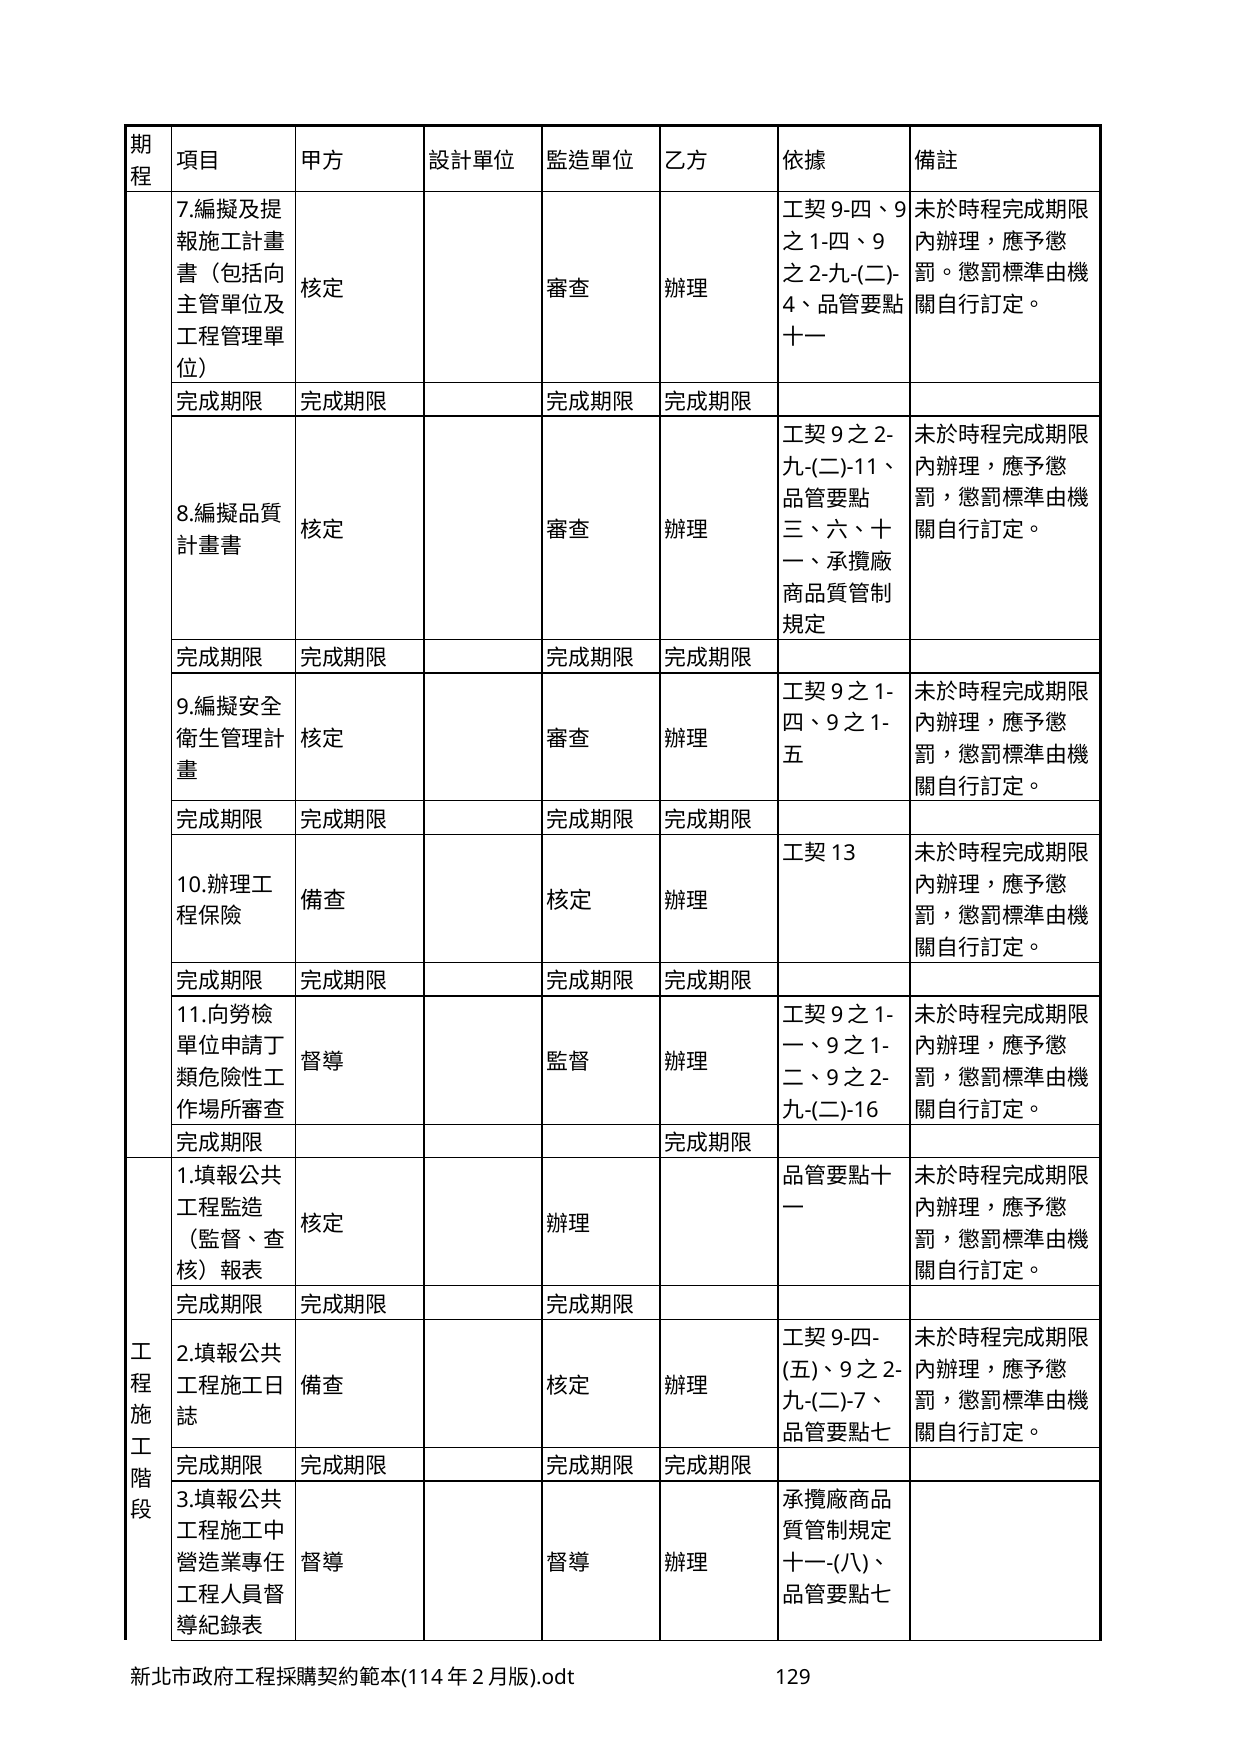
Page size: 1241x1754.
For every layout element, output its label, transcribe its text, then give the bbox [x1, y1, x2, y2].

table_cell 完成期限 [172, 1448, 295, 1480]
table_cell 完成期限 [296, 640, 423, 672]
table_cell [296, 1125, 423, 1157]
table_cell [425, 383, 541, 415]
table_cell [779, 1448, 909, 1480]
table_cell [425, 1125, 541, 1157]
table_cell [425, 674, 541, 800]
table_cell [911, 1286, 1099, 1318]
table_cell 完成期限 [661, 1448, 777, 1480]
table_cell [425, 997, 541, 1124]
table_cell 未於時程完成期限內辦理，應予懲罰，懲罰標準由機關自行訂定。 [911, 674, 1099, 800]
table_header 備註 [911, 127, 1099, 191]
table_cell 完成期限 [543, 383, 659, 415]
table_cell [911, 963, 1099, 995]
table_cell 完成期限 [172, 1125, 295, 1157]
table_cell 完成期限 [543, 1448, 659, 1480]
table_cell 品管要點十一 [779, 1158, 909, 1285]
table_cell [425, 640, 541, 672]
table_cell 完成期限 [543, 1286, 659, 1318]
table_cell 核定 [296, 417, 423, 639]
table_cell [425, 801, 541, 833]
table_cell 備查 [296, 835, 423, 962]
table_cell 未於時程完成期限內辦理，應予懲罰，懲罰標準由機關自行訂定。 [911, 417, 1099, 639]
table_cell [911, 1448, 1099, 1480]
table_cell 完成期限 [296, 963, 423, 995]
table_cell 審查 [543, 417, 659, 639]
table_cell [779, 801, 909, 833]
table_header 項目 [172, 127, 295, 191]
table_cell [661, 1286, 777, 1318]
table_cell [425, 1448, 541, 1480]
table_cell 審查 [543, 192, 659, 382]
table_cell 承攬廠商品質管制規定十一-(八)、品管要點七 [779, 1482, 909, 1640]
table_cell 10.辦理工程保險 [172, 835, 295, 962]
table_cell 監督 [543, 997, 659, 1124]
table_cell 完成期限 [172, 801, 295, 833]
table_cell [911, 1125, 1099, 1157]
table_cell 1.填報公共工程監造（監督、查核）報表 [172, 1158, 295, 1285]
table_cell 2.填報公共工程施工日誌 [172, 1320, 295, 1447]
table_cell [911, 1482, 1099, 1640]
table_cell [911, 640, 1099, 672]
table_cell 完成期限 [661, 1125, 777, 1157]
table_cell 完成期限 [661, 640, 777, 672]
table_cell 工契9-四-(五)、9之2-九-(二)-7、品管要點七 [779, 1320, 909, 1447]
table_cell 辦理 [661, 997, 777, 1124]
table_cell 11.向勞檢單位申請丁類危險性工作場所審查 [172, 997, 295, 1124]
table_cell 完成期限 [543, 963, 659, 995]
table_cell 3.填報公共工程施工中營造業專任工程人員督導紀錄表 [172, 1482, 295, 1640]
table_cell [425, 963, 541, 995]
table_cell [911, 383, 1099, 415]
table_cell 辦理 [543, 1158, 659, 1285]
table_cell 完成期限 [172, 640, 295, 672]
table_cell 督導 [543, 1482, 659, 1640]
table_cell 督導 [296, 1482, 423, 1640]
table_cell 完成期限 [296, 1286, 423, 1318]
table_cell 完成期限 [172, 383, 295, 415]
table_cell 工契9之1-四、9之1-五 [779, 674, 909, 800]
table_cell 核定 [543, 1320, 659, 1447]
table_cell [425, 192, 541, 382]
table_cell 9.編擬安全衛生管理計畫 [172, 674, 295, 800]
table_cell [425, 835, 541, 962]
table_header 期程 [127, 127, 171, 191]
table_cell [661, 1158, 777, 1285]
table_cell 未於時程完成期限內辦理，應予懲罰，懲罰標準由機關自行訂定。 [911, 997, 1099, 1124]
table_cell 完成期限 [661, 383, 777, 415]
table_cell 辦理 [661, 192, 777, 382]
table_cell 辦理 [661, 835, 777, 962]
table_cell [425, 1158, 541, 1285]
table_cell 工契9之1-一、9之1-二、9之2-九-(二)-16 [779, 997, 909, 1124]
table_cell 完成期限 [543, 801, 659, 833]
table_cell 辦理 [661, 1320, 777, 1447]
table_cell 審查 [543, 674, 659, 800]
table_cell 工 程施工階段 [127, 1158, 171, 1640]
table_header 甲方 [296, 127, 423, 191]
table_cell 工契9-四、9之1-四、9之2-九-(二)-4、品管要點十一 [779, 192, 909, 382]
table_cell 工契13 [779, 835, 909, 962]
table_cell 核定 [296, 192, 423, 382]
table_cell [425, 1320, 541, 1447]
table_cell [543, 1125, 659, 1157]
table_cell 工契9之2-九-(二)-11、品管要點三、六、十一、承攬廠商品質管制規定 [779, 417, 909, 639]
table_cell [425, 417, 541, 639]
table_header 設計單位 [425, 127, 541, 191]
table_cell [425, 1286, 541, 1318]
table_cell 完成期限 [296, 383, 423, 415]
table_header 乙方 [661, 127, 777, 191]
table_cell 核定 [296, 674, 423, 800]
table_cell 核定 [296, 1158, 423, 1285]
table_cell 督導 [296, 997, 423, 1124]
table_cell 完成期限 [172, 963, 295, 995]
table_cell [779, 640, 909, 672]
table_cell [779, 963, 909, 995]
table_cell [425, 1482, 541, 1640]
table_cell 未於時程完成期限內辦理，應予懲罰，懲罰標準由機關自行訂定。 [911, 1158, 1099, 1285]
table_cell 完成期限 [543, 640, 659, 672]
table_cell 完成期限 [661, 801, 777, 833]
table_cell 辦理 [661, 417, 777, 639]
table_cell 完成期限 [296, 801, 423, 833]
table_cell 完成期限 [172, 1286, 295, 1318]
table_cell 8.編擬品質計畫書 [172, 417, 295, 639]
table_cell [779, 1125, 909, 1157]
table_header 監造單位 [543, 127, 659, 191]
table_header 依據 [779, 127, 909, 191]
table_cell [911, 801, 1099, 833]
table_cell 未於時程完成期限內辦理，應予懲罰，懲罰標準由機關自行訂定。 [911, 835, 1099, 962]
table_cell 備查 [296, 1320, 423, 1447]
table_cell 完成期限 [296, 1448, 423, 1480]
table_cell 辦理 [661, 674, 777, 800]
table_cell 核定 [543, 835, 659, 962]
table_cell 完成期限 [661, 963, 777, 995]
table_cell 7.編擬及提報施工計畫書（包括向主管單位及工程管理單位） [172, 192, 295, 382]
table_cell 辦理 [661, 1482, 777, 1640]
table_cell [127, 192, 171, 1157]
table_cell 未於時程完成期限內辦理，應予懲罰。懲罰標準由機關自行訂定。 [911, 192, 1099, 382]
table_cell [779, 383, 909, 415]
table_cell 未於時程完成期限內辦理，應予懲罰，懲罰標準由機關自行訂定。 [911, 1320, 1099, 1447]
table_cell [779, 1286, 909, 1318]
